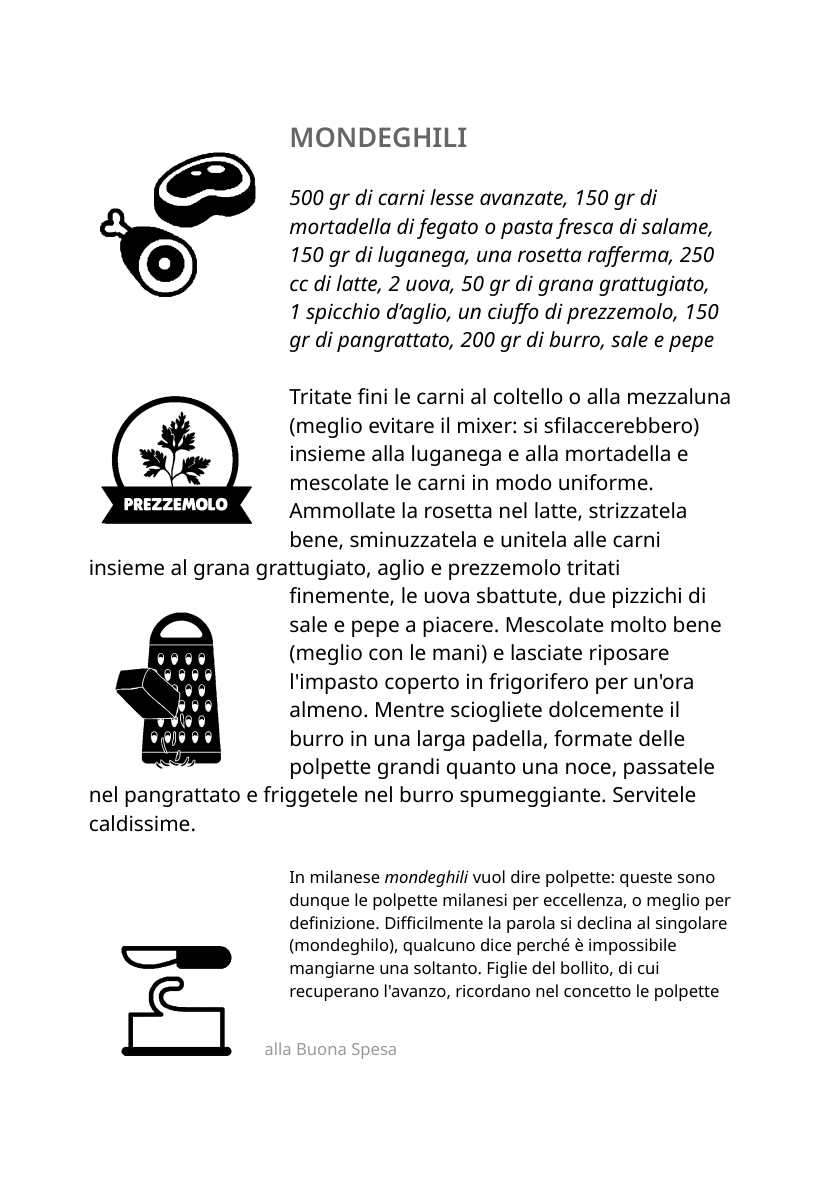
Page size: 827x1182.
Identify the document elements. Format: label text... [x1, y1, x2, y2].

text Tritate fini le carni al coltello o alla mezzaluna (meglio evitare il mixer: si sfilaccerebbero) insieme alla luganega e alla mortadella e mescolate le carni in modo uniforme. [266, 382, 738, 496]
text In milanese mondeghili vuol dire polpette: queste sono dunque le polpette milanesi per eccellenza, o meglio per definizione. Difficilmente la parola si declina al singolare (mondeghilo), qualcuno dice perché è impossibile mangiarne una soltanto. Figlie del bollito, di cui recuperano l'avanzo, ricordano nel concetto le polpette [88, 866, 738, 1002]
picture [88, 382, 266, 539]
picture [88, 599, 266, 777]
text 500 gr di carni lesse avanzate, 150 gr di mortadella di fegato o pasta fresca di salame, 150 gr di luganega, una rosetta rafferma, 250 cc di latte, 2 uova, 50 gr di grana grattugiato, [266, 183, 738, 297]
picture [88, 135, 266, 313]
picture [88, 913, 266, 1091]
title Mondeghili [88, 118, 738, 155]
text Ammollate la rosetta nel latte, strizzatela bene, sminuzzatela e unitela alle carni insieme al grana grattugiato, aglio e prezzemolo tritati [88, 496, 738, 582]
text 1 spicchio d’aglio, un ciuffo di prezzemolo, 150 gr di pangrattato, 200 gr di burro, sale e pepe [88, 297, 738, 354]
text finemente, le uova sbattute, due pizzichi di sale e pepe a piacere. Mescolate molto bene (meglio con le mani) e lasciate riposare l'impasto coperto in frigorifero per un'ora almeno. Mentre sciogliete dolcemente il burro in una larga padella, formate delle polpette grandi quanto una noce, passatele nel pangrattato e friggetele nel burro spumeggiante. Servitele caldissime. [88, 582, 738, 837]
